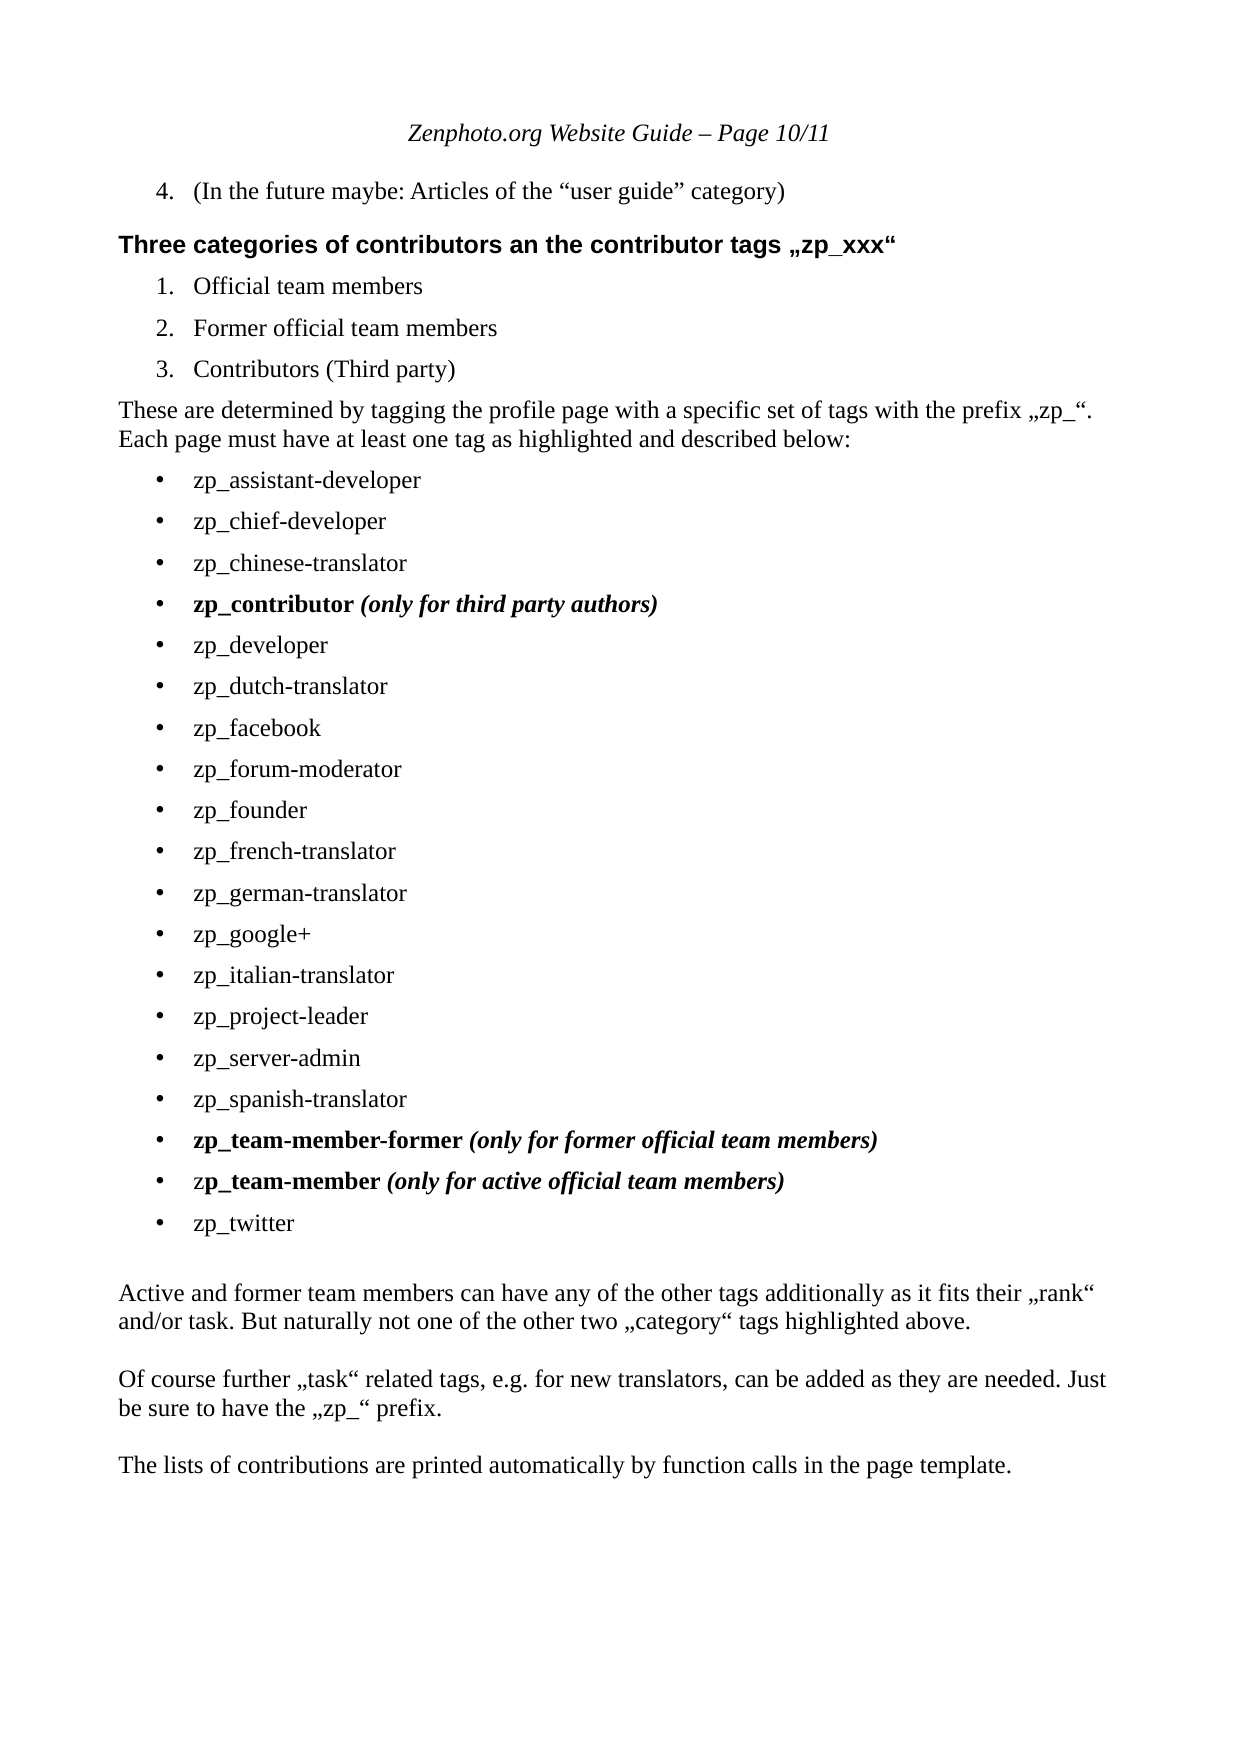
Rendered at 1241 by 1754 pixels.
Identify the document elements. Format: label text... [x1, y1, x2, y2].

list zp_server-admin [156, 1043, 1122, 1071]
list zp_assistant-developer [156, 465, 1122, 494]
list zp_chief-developer [156, 506, 1122, 535]
list (In the future maybe: Articles of the “user guide” category) [156, 176, 1122, 205]
subtitle Three categories of contributors an the contributor tags „zp_xxx“ [118, 230, 1122, 259]
list zp_facebook [156, 713, 1122, 741]
list zp_german-translator [156, 878, 1122, 906]
text Of course further „task“ related tags, e.g. for new translators, can be added as they are needed. Just be sure to have the „zp_“ prefix. [118, 1364, 1122, 1421]
list zp_italian-translator [156, 960, 1122, 989]
list Contributors (Third party) [156, 354, 1122, 383]
text The lists of contributions are printed automatically by function calls in the page template. [118, 1450, 1122, 1479]
text Active and former team members can have any of the other tags additionally as it fits their „rank“ and/or task. But naturally not one of the other two „category“ tags highlighted above. [118, 1278, 1122, 1335]
list zp_team-member (only for active official team members) [156, 1166, 1122, 1195]
list zp_spanish-translator [156, 1084, 1122, 1113]
list zp_developer [156, 630, 1122, 659]
list zp_team-member-former (only for former official team members) [156, 1125, 1122, 1154]
list Former official team members [156, 313, 1122, 341]
list zp_french-translator [156, 836, 1122, 865]
list zp_forum-moderator [156, 754, 1122, 783]
list zp_chinese-translator [156, 548, 1122, 576]
list zp_twitter [156, 1208, 1122, 1236]
list Official team members [156, 271, 1122, 300]
list zp_contributor (only for third party authors) [156, 589, 1122, 618]
list zp_founder [156, 795, 1122, 824]
text These are determined by tagging the profile page with a specific set of tags with the prefix „zp_“. Each page must have at least one tag as highlighted and described below: [118, 395, 1122, 453]
list zp_google+ [156, 919, 1122, 948]
list zp_project-leader [156, 1001, 1122, 1030]
list zp_dutch-translator [156, 671, 1122, 700]
